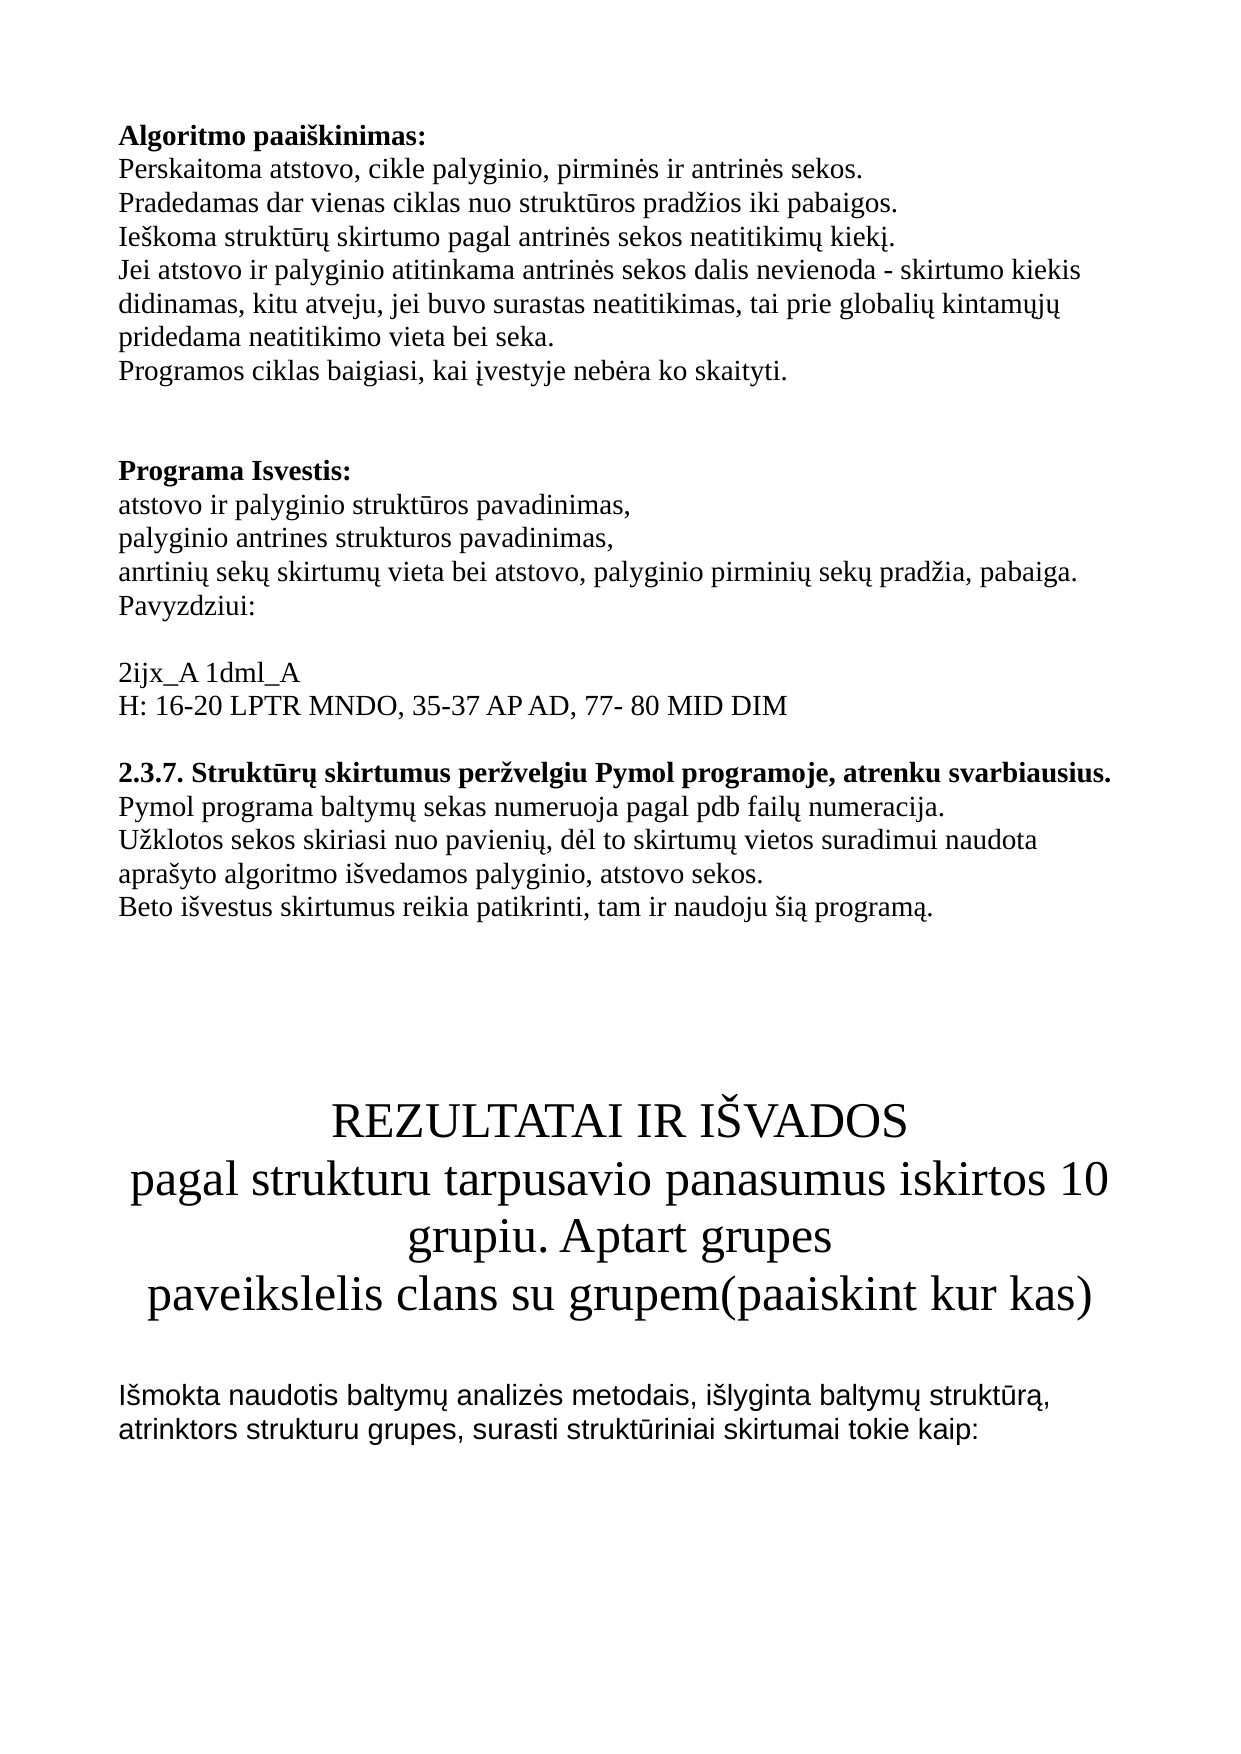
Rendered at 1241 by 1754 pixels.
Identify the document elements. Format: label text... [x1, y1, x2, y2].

text Algoritmo paaiškinimas: [118, 118, 1122, 152]
text H: 16-20 LPTR MNDO, 35-37 AP AD, 77- 80 MID DIM [118, 688, 1122, 722]
text Beto išvestus skirtumus reikia patikrinti, tam ir naudoju šią programą. [118, 889, 1122, 923]
text Pradedamas dar vienas ciklas nuo struktūros pradžios iki pabaigos. [118, 185, 1122, 219]
text Išmokta naudotis baltymų analizės metodais, išlyginta baltymų struktūrą, atrinktors strukturu grupes, surasti struktūriniai skirtumai tokie kaip: [118, 1378, 1122, 1445]
text anrtinių sekų skirtumų vieta bei atstovo, palyginio pirminių sekų pradžia, pabaiga. [118, 554, 1122, 588]
text Jei atstovo ir palyginio atitinkama antrinės sekos dalis nevienoda - skirtumo kiekis didinamas, kitu atveju, jei buvo surastas neatitikimas, tai prie globalių kintamųjų pridedama neatitikimo vieta bei seka. [118, 252, 1122, 353]
text palyginio antrines strukturos pavadinimas, [118, 521, 1122, 554]
text paveikslelis clans su grupem(paaiskint kur kas) [118, 1263, 1122, 1321]
text 2ijx_A 1dml_A [118, 655, 1122, 688]
text Programa Isvestis: [118, 453, 1122, 487]
text atstovo ir palyginio struktūros pavadinimas, [118, 487, 1122, 521]
text 2.3.7. Struktūrų skirtumus peržvelgiu Pymol programoje, atrenku svarbiausius. [118, 755, 1122, 789]
text pagal strukturu tarpusavio panasumus iskirtos 10 grupiu. Aptart grupes [118, 1148, 1122, 1263]
text REZULTATAI IR IŠVADOS [118, 1091, 1122, 1148]
text Pavyzdziui: [118, 588, 1122, 621]
text Užklotos sekos skiriasi nuo pavienių, dėl to skirtumų vietos suradimui naudota aprašyto algoritmo išvedamos palyginio, atstovo sekos. [118, 822, 1122, 889]
text Pymol programa baltymų sekas numeruoja pagal pdb failų numeracija. [118, 789, 1122, 822]
text Programos ciklas baigiasi, kai įvestyje nebėra ko skaityti. [118, 353, 1122, 386]
text Perskaitoma atstovo, cikle palyginio, pirminės ir antrinės sekos. [118, 152, 1122, 185]
text Ieškoma struktūrų skirtumo pagal antrinės sekos neatitikimų kiekį. [118, 219, 1122, 252]
